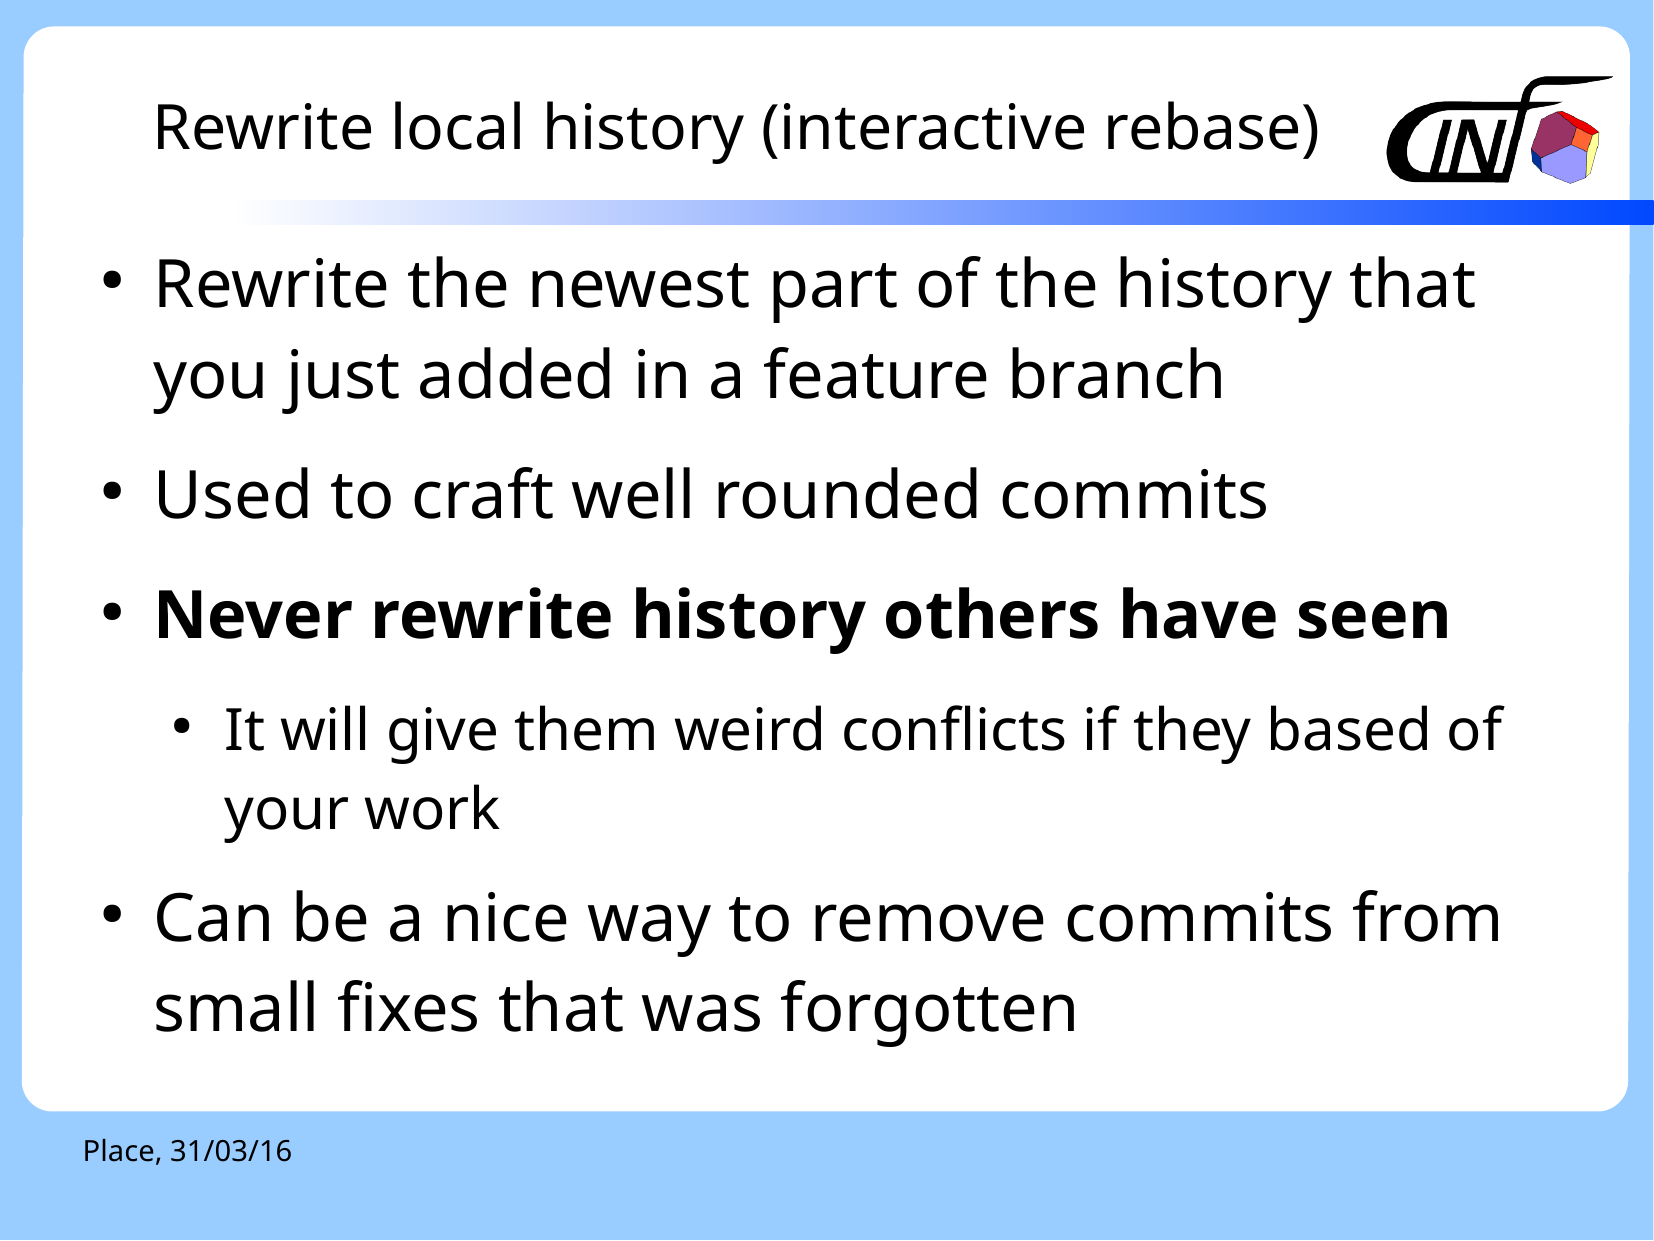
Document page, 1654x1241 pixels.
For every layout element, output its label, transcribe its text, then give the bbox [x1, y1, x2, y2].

picture [1386, 76, 1613, 184]
list Rewrite the newest part of the history that you just added in a feature branch Used to craft well rounded commits Never rewrite history others have seen It will give them weird conflicts if they based of your work Can be a nice way to remove commits from small fixes that was forgotten [82, 236, 1571, 1055]
title Rewrite local history (interactive rebase) [82, 49, 1371, 201]
